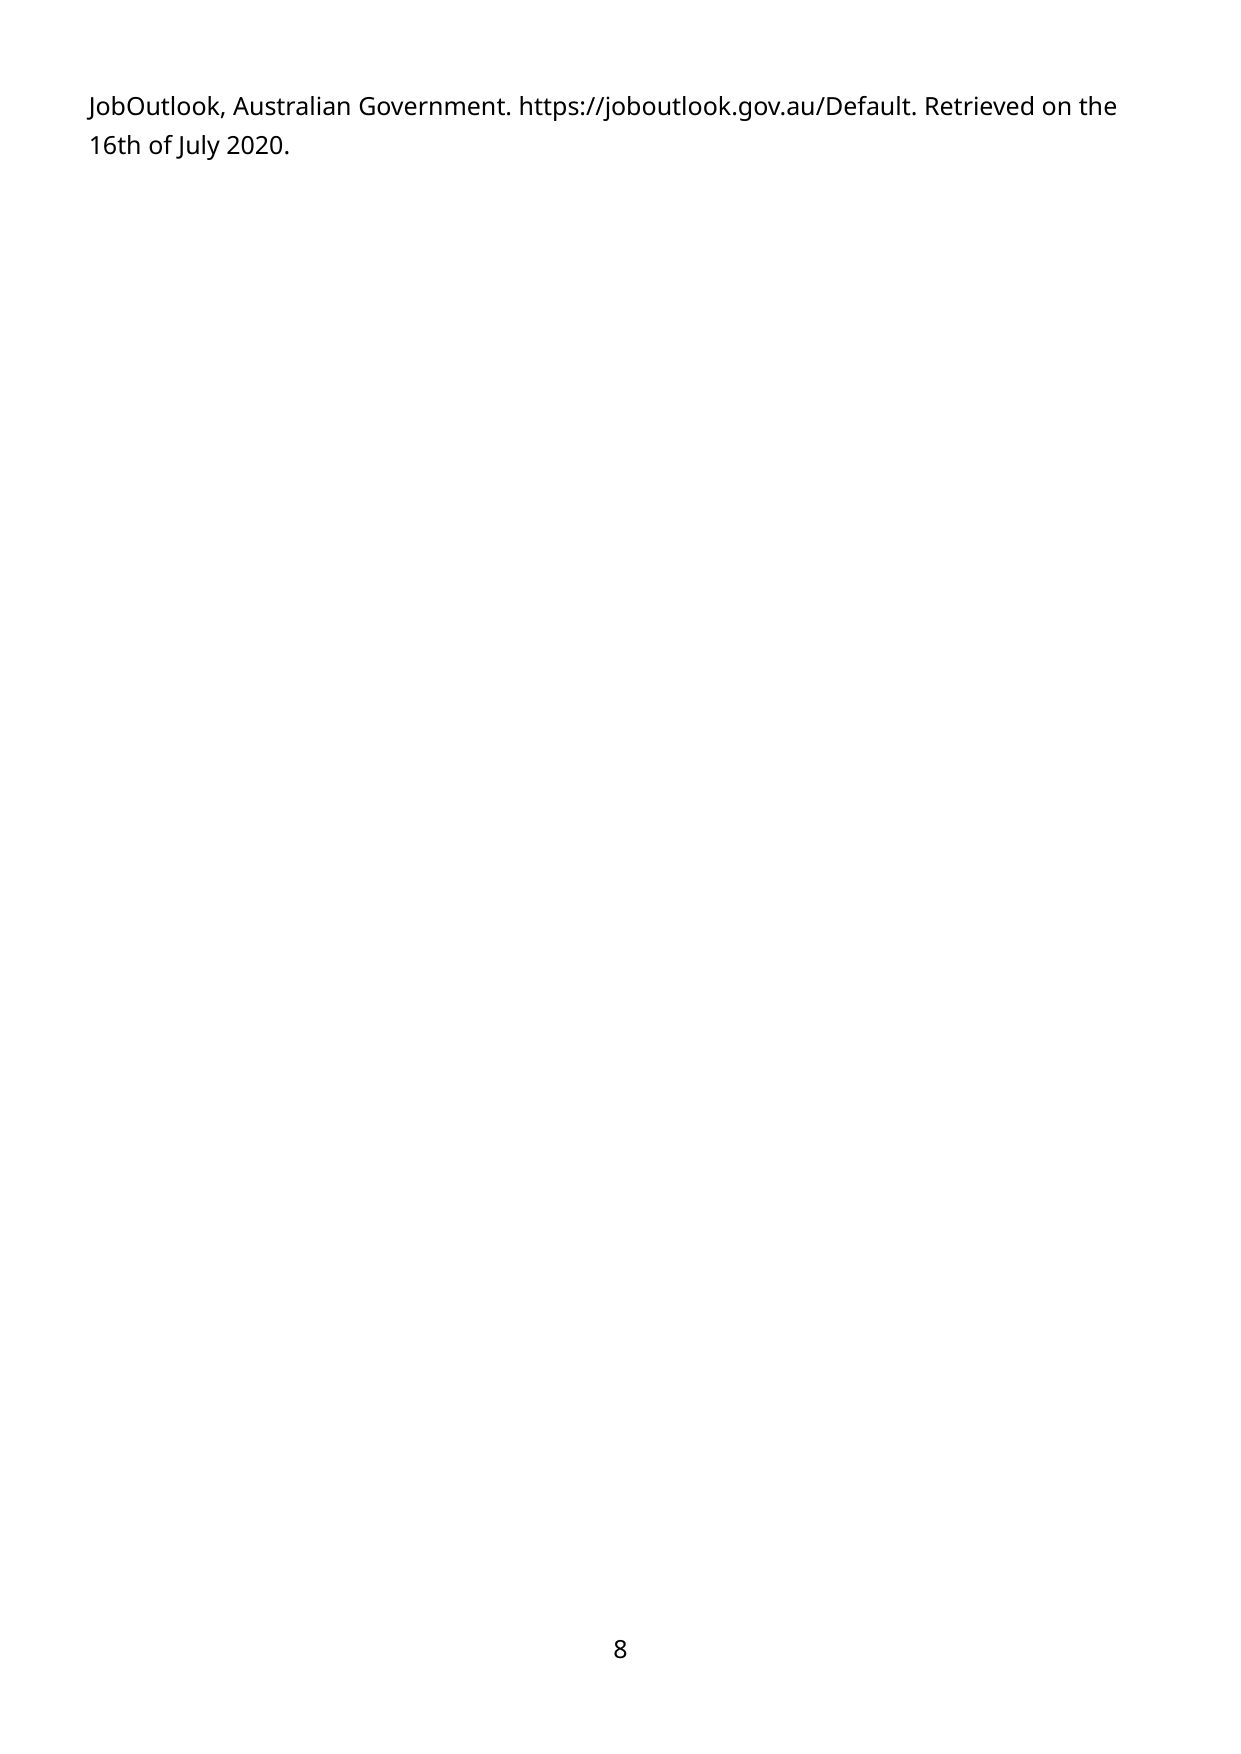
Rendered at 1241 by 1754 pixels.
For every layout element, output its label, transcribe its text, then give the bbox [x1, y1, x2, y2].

text JobOutlook, Australian Government. https://joboutlook.gov.au/Default. Retrieved on the 16th of July 2020. [88, 88, 1152, 201]
